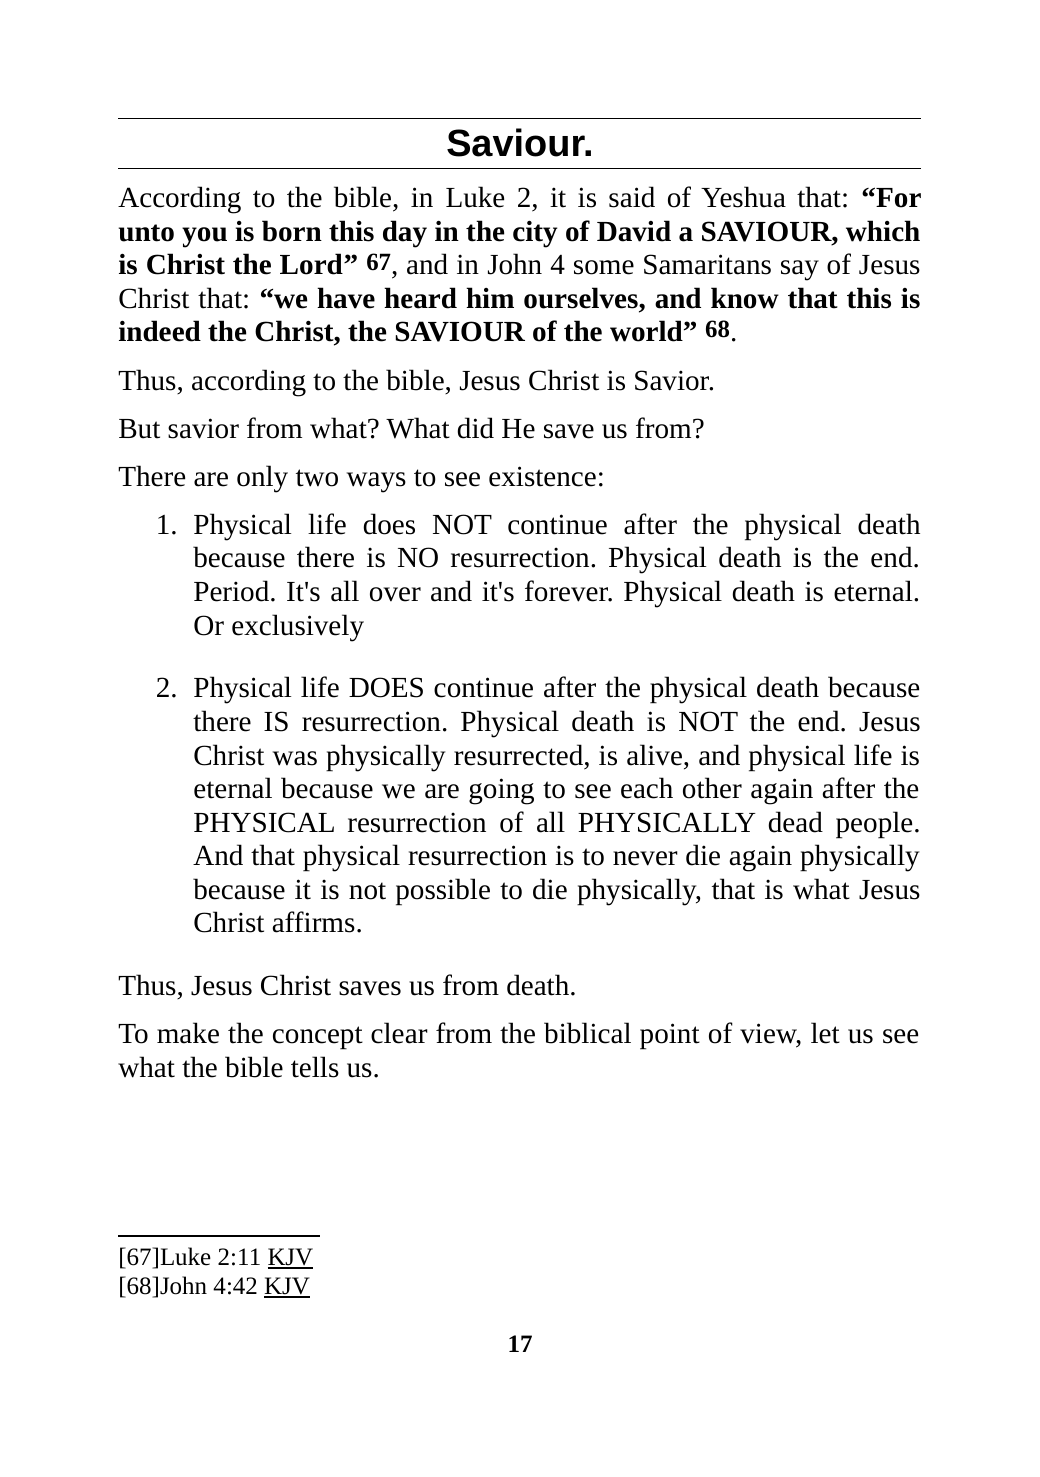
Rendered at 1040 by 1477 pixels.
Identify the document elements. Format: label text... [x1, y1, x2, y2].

text But savior from what? What did He save us from? [118, 411, 921, 444]
text There are only two ways to see existence: [118, 459, 921, 492]
list Physical life does NOT continue after the physical death because there is NO resurrection. Physical death is the end. Period. It's all over and it's forever. Physical death is eternal. Or exclusively [156, 507, 921, 641]
text To make the concept clear from the biblical point of view, let us see what the bible tells us. [118, 1017, 921, 1084]
subtitle Saviour. [118, 119, 921, 168]
text John 4:42 KJV [118, 1271, 921, 1300]
text Luke 2:11 KJV [118, 1242, 921, 1271]
list Physical life DOES continue after the physical death because there IS resurrection. Physical death is NOT the end. Jesus Christ was physically resurrected, is alive, and physical life is eternal because we are going to see each other again after the PHYSICAL resurrection of all PHYSICALLY dead people. And that physical resurrection is to never die again physically because it is not possible to die physically, that is what Jesus Christ affirms. [156, 671, 921, 939]
text Thus, Jesus Christ saves us from death. [118, 968, 921, 1002]
text Thus, according to the bible, Jesus Christ is Savior. [118, 363, 921, 396]
text According to the bible, in Luke 2, it is said of Yeshua that: “For unto you is born this day in the city of David a SAVIOUR, which is Christ the Lord” , and in John 4 some Samaritans say of Jesus Christ that: “we have heard him ourselves, and know that this is indeed the Christ, the SAVIOUR of the world” . [118, 180, 921, 348]
